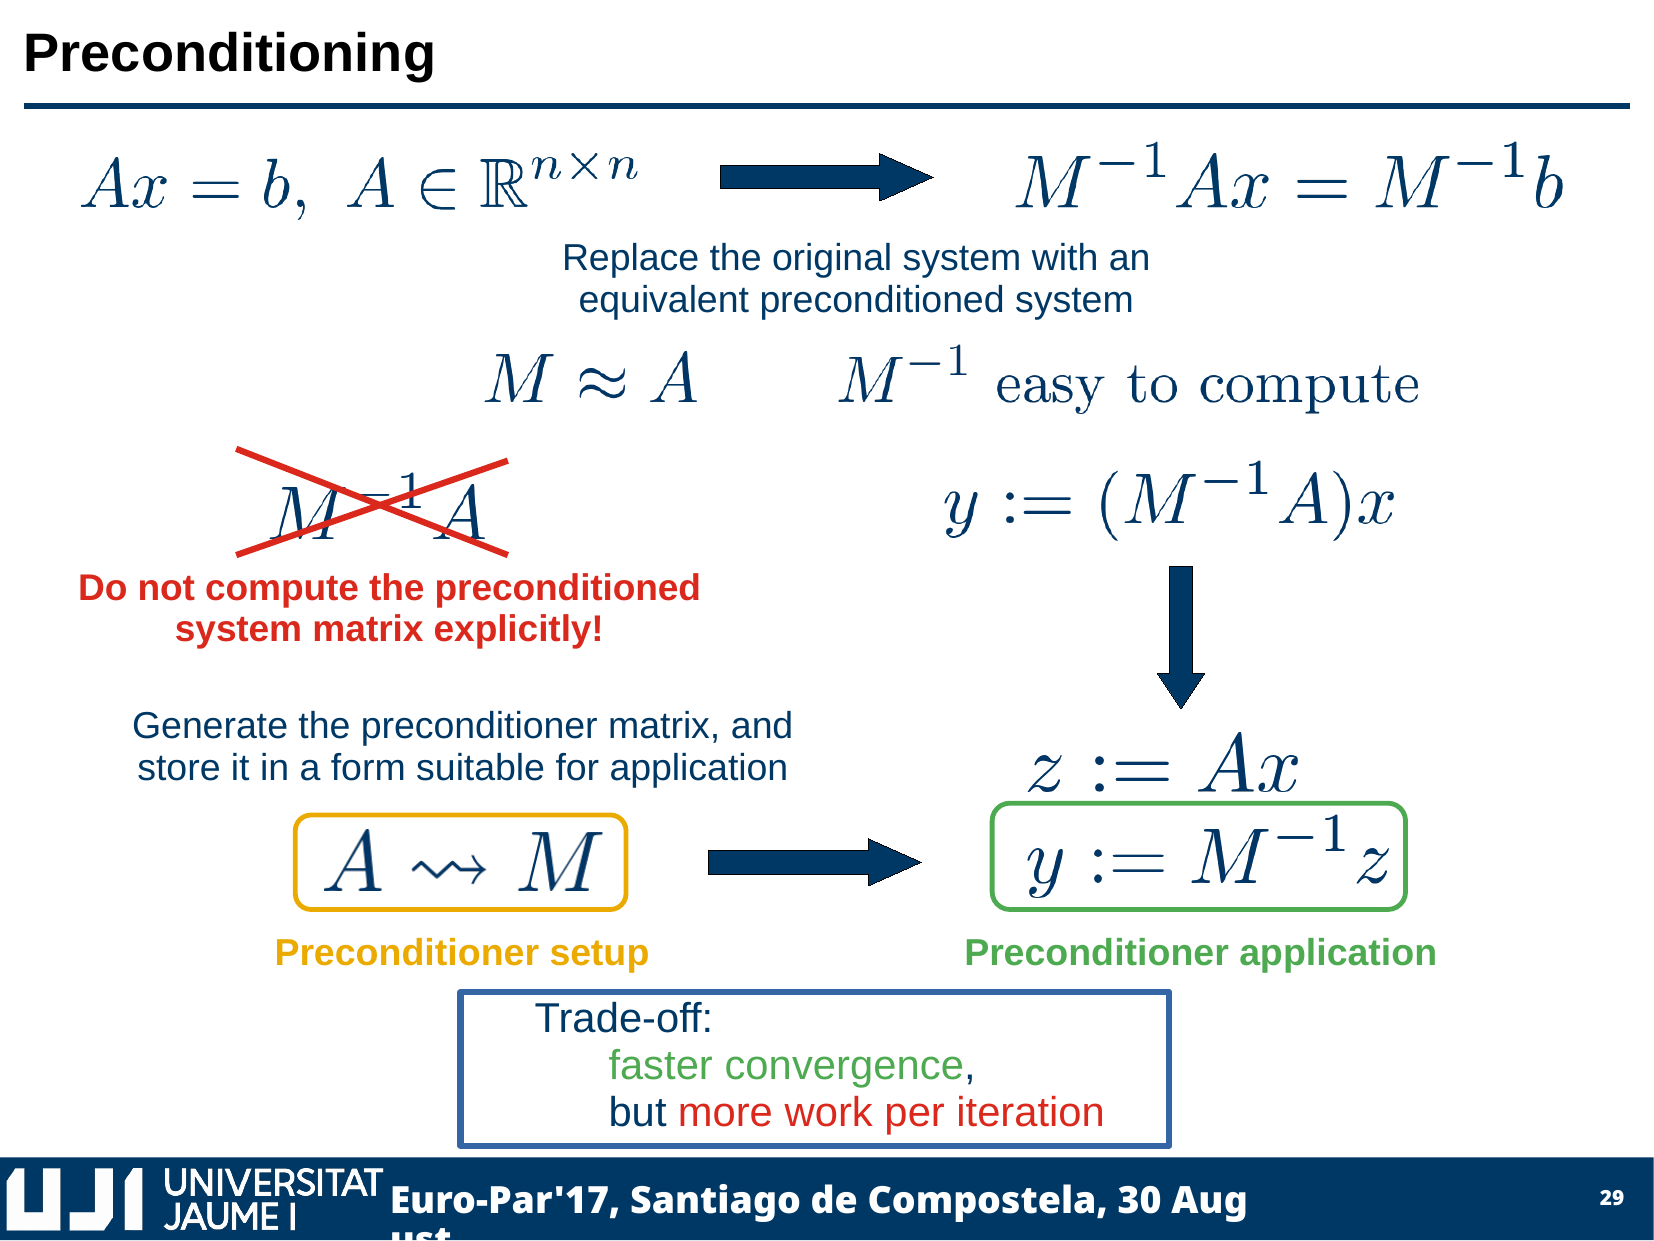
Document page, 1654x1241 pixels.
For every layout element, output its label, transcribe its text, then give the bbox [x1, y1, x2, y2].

text_box Preconditioner application [949, 923, 1453, 981]
list Replace the original system with an equivalent preconditioned system [437, 236, 1205, 343]
picture [295, 509, 455, 539]
text_box [720, 153, 934, 201]
picture [324, 829, 603, 891]
text_box Preconditioner setup [259, 923, 665, 981]
text_box Generate the preconditioner matrix, and store it in a form suitable for application [117, 696, 838, 795]
picture [269, 472, 368, 539]
picture [1027, 732, 1298, 792]
picture [484, 351, 697, 402]
text_box [708, 838, 922, 886]
picture [81, 153, 638, 220]
picture [391, 473, 485, 539]
title Preconditioning [23, 0, 1630, 107]
picture [1015, 141, 1563, 208]
picture [838, 344, 1418, 414]
text_box Trade-off: faster convergence, but more work per iteration [460, 992, 1170, 1146]
picture [1027, 814, 1389, 898]
text_box Do not compute the preconditioned system matrix explicitly! [0, 566, 733, 650]
picture [307, 472, 462, 501]
text_box [1157, 566, 1205, 709]
picture [944, 460, 1394, 541]
picture [0, 1158, 390, 1241]
